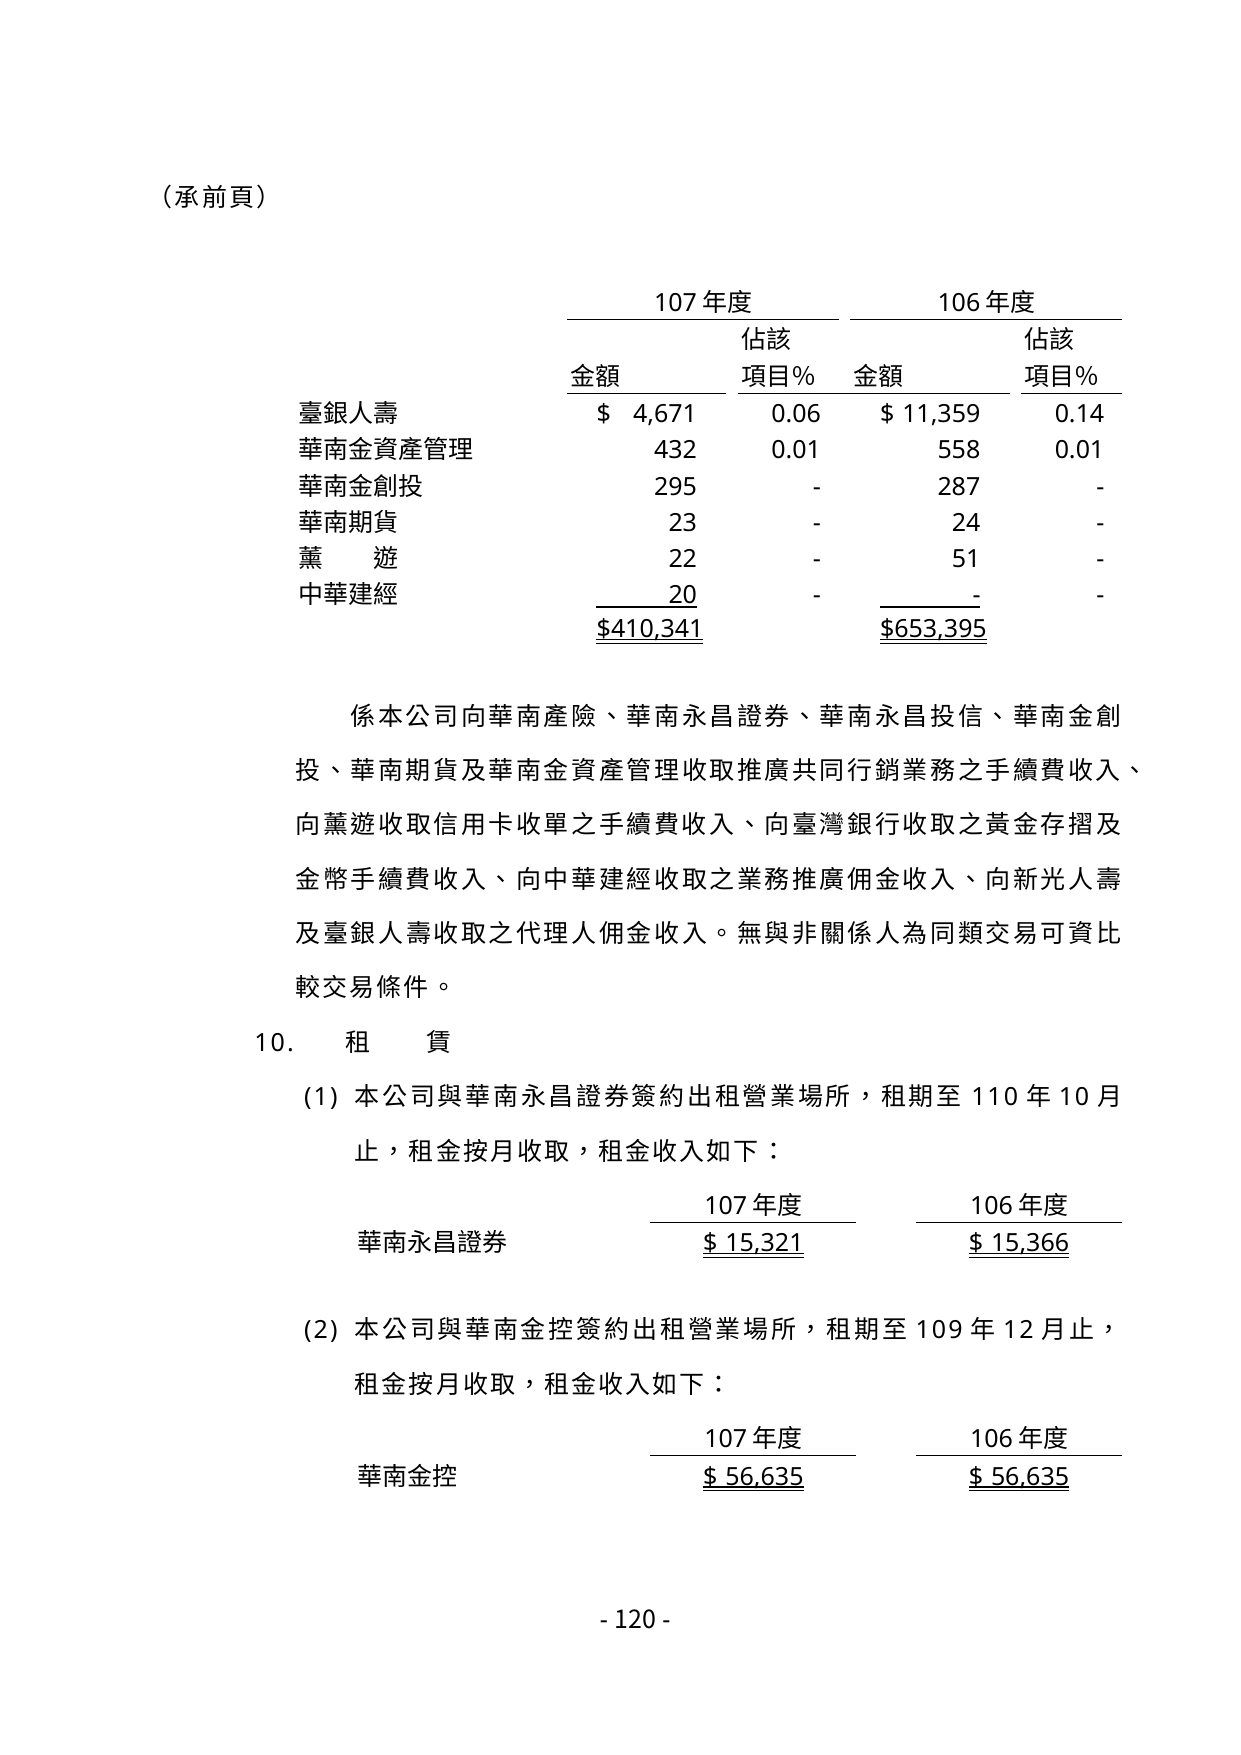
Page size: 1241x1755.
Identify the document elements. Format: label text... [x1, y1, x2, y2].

table_header 106年度 [916, 1185, 1122, 1222]
table_cell [856, 1455, 916, 1492]
table_cell [1010, 539, 1021, 575]
table_cell 華南永昌證券 [355, 1222, 591, 1259]
table_cell [1010, 575, 1021, 611]
table_cell 中華建經 [295, 575, 555, 611]
table_cell [555, 575, 567, 611]
table_cell [726, 393, 738, 430]
table_cell [726, 466, 738, 502]
table_cell - [738, 575, 838, 611]
text (2) 本公司與華南金控簽約出租營業場所，租期至109年12月止，租金按月收取，租金收入如下： [295, 1310, 1122, 1401]
table_cell [555, 319, 567, 392]
table_cell $ 4,671 [567, 394, 726, 430]
table_cell 薰 遊 [295, 539, 555, 575]
table_cell [726, 502, 738, 538]
table_cell - [738, 502, 838, 538]
table_cell 華南金創投 [295, 466, 555, 502]
table_cell 華南金資產管理 [295, 430, 555, 466]
table_cell [839, 319, 850, 392]
table_cell [1010, 466, 1021, 502]
table_cell $ 15,366 [916, 1223, 1122, 1259]
table_cell [555, 466, 567, 502]
table_cell [295, 611, 555, 645]
table_header [355, 1185, 591, 1222]
table_header [555, 283, 567, 319]
table_cell [726, 575, 738, 611]
table_cell 0.06 [738, 394, 838, 430]
table_cell [1010, 393, 1021, 430]
table_cell 佔該 項目％ [1021, 320, 1122, 392]
table_cell [856, 1222, 916, 1259]
table_cell [555, 611, 567, 645]
table_header [856, 1419, 916, 1455]
table_cell - [1021, 539, 1122, 575]
table_cell [726, 611, 738, 645]
table_header [591, 1419, 650, 1455]
table_cell - [1021, 502, 1122, 538]
table_cell 華南金控 [355, 1455, 591, 1492]
table_header 107年度 [567, 283, 838, 319]
table_cell 24 [850, 502, 1010, 538]
table_cell $ 56,635 [916, 1456, 1122, 1492]
table_header 107年度 [650, 1185, 856, 1222]
table_cell 佔該 項目％ [738, 320, 838, 392]
text 係本公司向華南產險、華南永昌證券、華南永昌投信、華南金創投、華南期貨及華南金資產管理收取推廣共同行銷業務之手續費收入、向薰遊收取信用卡收單之手續費收入、向臺灣銀行收取之黃金存摺及金幣手續費收入、向中華建經收取之業務推廣佣金收入、向新光人壽及臺銀人壽收取之代理人佣金收入。無與非關係人為同類交易可資比較交易條件。 [295, 696, 1122, 1004]
table_header [591, 1185, 650, 1222]
table_header [295, 283, 555, 319]
table_cell $ 410,341 [567, 611, 726, 645]
table_cell 558 [850, 430, 1010, 466]
table_cell - [1021, 575, 1122, 611]
table_cell - [738, 539, 838, 575]
table_cell 0.01 [738, 430, 838, 466]
table_cell [839, 430, 850, 466]
table_cell [555, 502, 567, 538]
text (1) 本公司與華南永昌證券簽約出租營業場所，租期至110年10月止，租金按月收取，租金收入如下： [295, 1077, 1122, 1167]
table_cell 20 [567, 575, 726, 611]
table_cell [839, 394, 850, 430]
table_cell 295 [567, 466, 726, 502]
table_cell [555, 430, 567, 466]
table_cell [839, 539, 850, 575]
table_cell [839, 466, 850, 502]
table_cell $ 56,635 [650, 1456, 856, 1492]
table_cell 432 [567, 430, 726, 466]
table_cell 287 [850, 466, 1010, 502]
table_cell [555, 539, 567, 575]
table_cell [839, 611, 850, 645]
table_header 107年度 [650, 1419, 856, 1455]
text （承前頁） [148, 177, 1122, 213]
table_header [856, 1185, 916, 1222]
table_cell [1010, 320, 1021, 392]
table_cell [591, 1455, 650, 1492]
table_cell [295, 319, 555, 392]
table_cell 23 [567, 502, 726, 538]
table_cell [1010, 430, 1021, 466]
table_cell [738, 611, 838, 645]
table_cell [726, 539, 738, 575]
table_cell 51 [850, 539, 1010, 575]
table_cell 臺銀人壽 [295, 393, 555, 430]
table_cell $ 11,359 [850, 394, 1010, 430]
table_cell $ 653,395 [850, 611, 1010, 645]
table_header [839, 283, 850, 319]
text 10. 租 賃 [254, 1022, 1122, 1058]
table_cell [726, 320, 738, 392]
table_header 106年度 [850, 283, 1122, 319]
table_cell [839, 575, 850, 611]
table_cell [839, 502, 850, 538]
table_cell - [850, 575, 1010, 611]
table_cell [1010, 502, 1021, 538]
table_cell [555, 393, 567, 430]
table_cell 金額 [850, 320, 1010, 392]
table_cell 華南期貨 [295, 502, 555, 538]
table_header 106年度 [916, 1419, 1122, 1455]
table_cell $ 15,321 [650, 1223, 856, 1259]
table_cell [1021, 611, 1122, 645]
table_cell - [1021, 466, 1122, 502]
table_cell 金額 [567, 320, 726, 392]
table_cell [1010, 611, 1021, 645]
table_cell [726, 430, 738, 466]
table_cell - [738, 466, 838, 502]
table_cell [591, 1222, 650, 1259]
table_header [355, 1419, 591, 1455]
table_cell 0.14 [1021, 394, 1122, 430]
table_cell 22 [567, 539, 726, 575]
table_cell 0.01 [1021, 430, 1122, 466]
